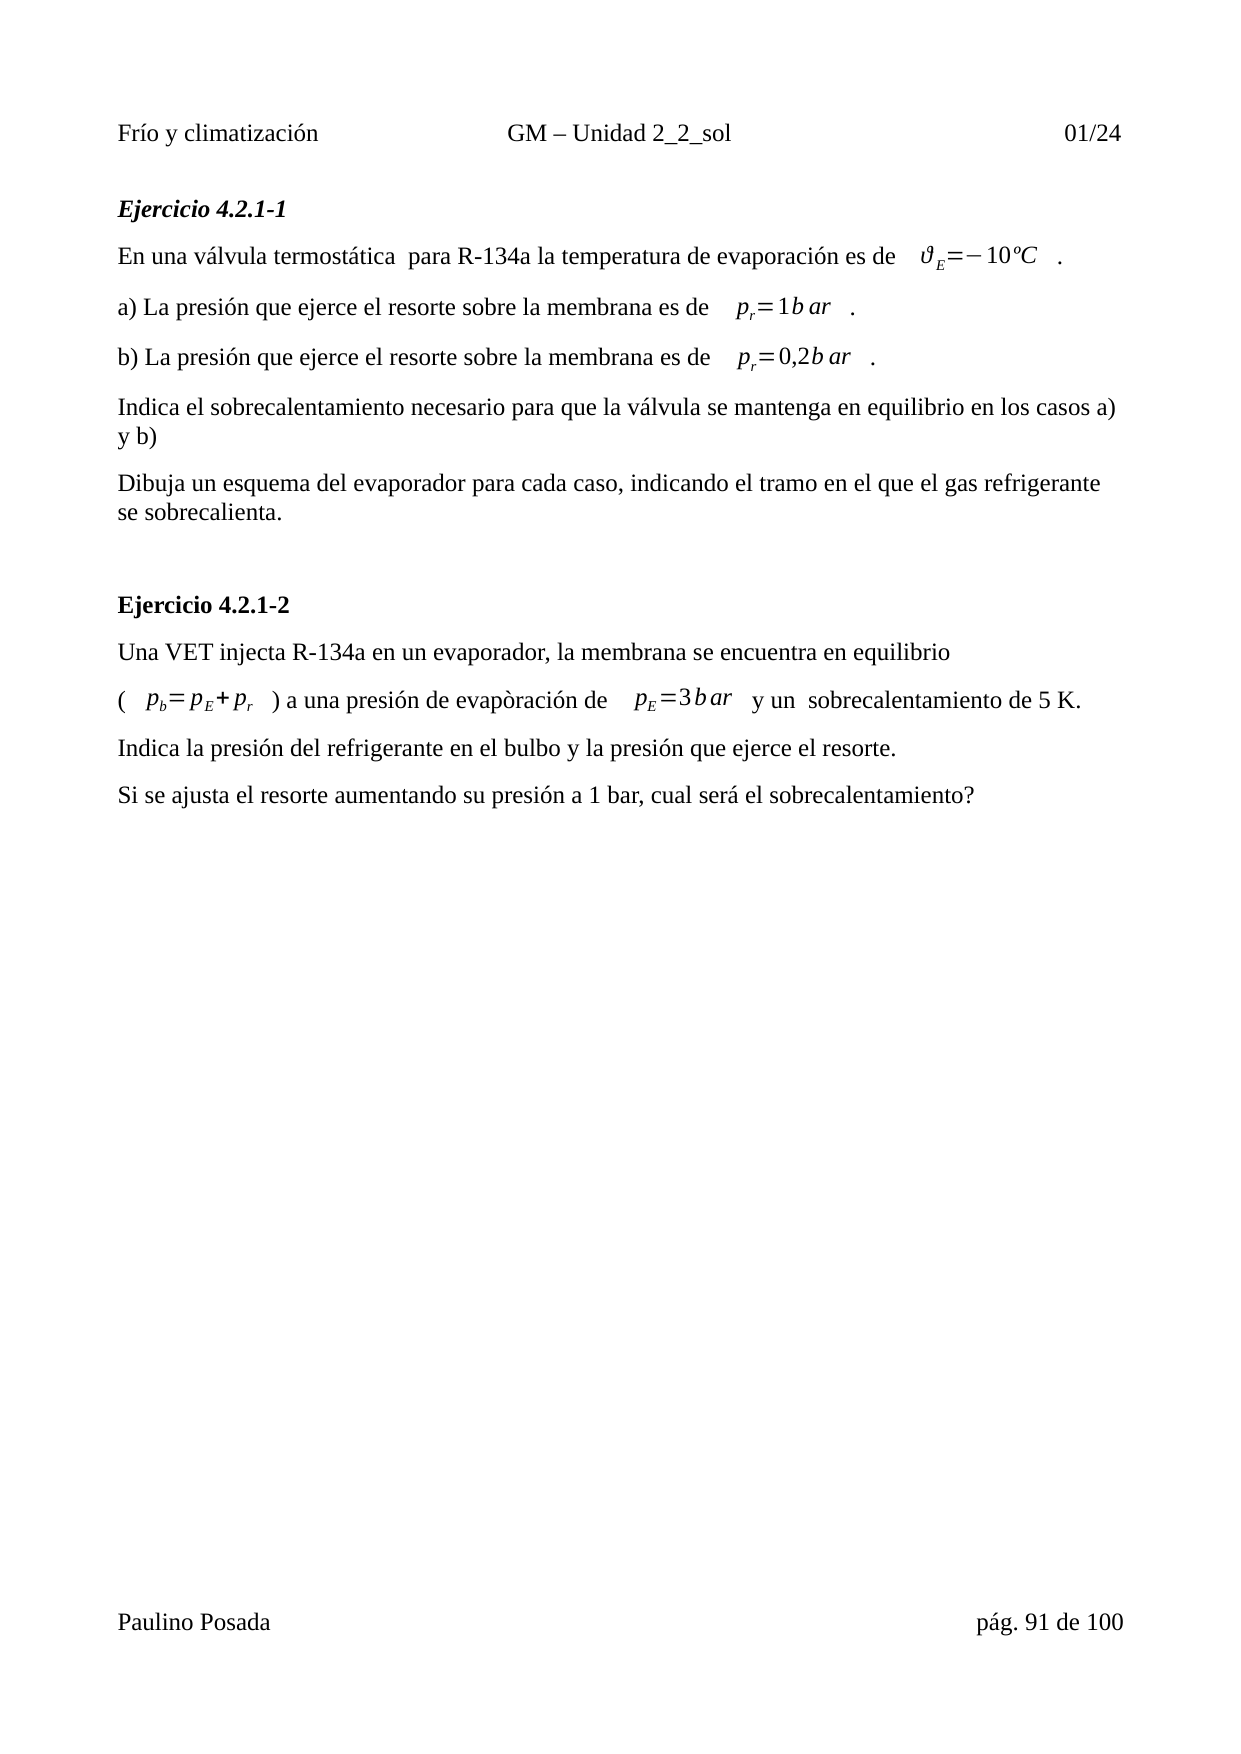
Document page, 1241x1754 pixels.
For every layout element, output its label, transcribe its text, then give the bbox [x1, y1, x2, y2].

text En una válvula termostática para R-134a la temperatura de evaporación es de . [117, 241, 1123, 273]
text Si se ajusta el resorte aumentando su presión a 1 bar, cual será el sobrecalentamiento? [117, 780, 1123, 809]
text a) La presión que ejerce el resorte sobre la membrana es de . [117, 292, 1123, 324]
text Ejercicio 4.2.1-2 [117, 590, 1123, 619]
text Indica el sobrecalentamiento necesario para que la válvula se mantenga en equilibrio en los casos a) y b) [117, 392, 1123, 450]
text Una VET injecta R-134a en un evaporador, la membrana se encuentra en equilibrio [117, 637, 1123, 666]
text b) La presión que ejerce el resorte sobre la membrana es de . [117, 342, 1123, 374]
text Dibuja un esquema del evaporador para cada caso, indicando el tramo en el que el gas refrigerante se sobrecalienta. [117, 468, 1123, 525]
text Indica la presión del refrigerante en el bulbo y la presión que ejerce el resorte. [117, 733, 1123, 762]
text () a una presión de evapòración de y un sobrecalentamiento de 5 K. [117, 684, 1123, 715]
text Ejercicio 4.2.1-1 [117, 194, 1123, 223]
